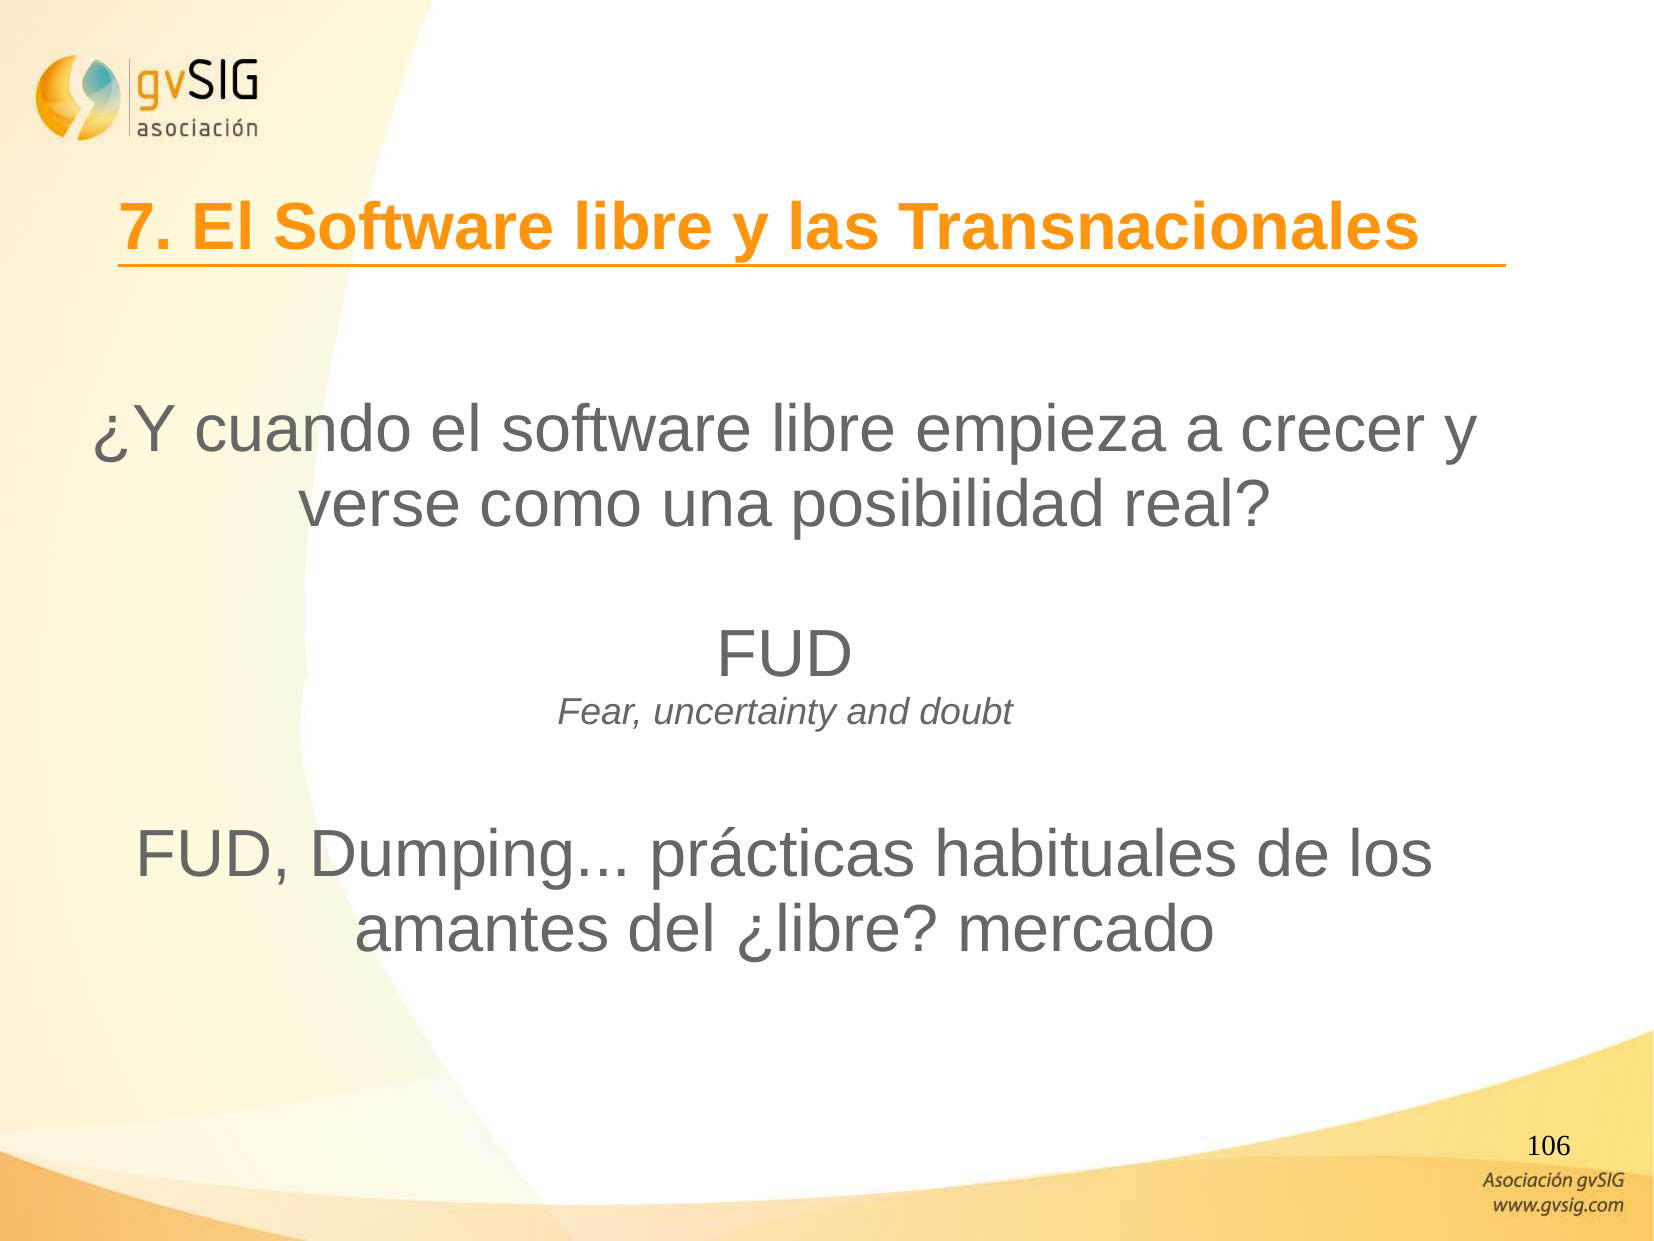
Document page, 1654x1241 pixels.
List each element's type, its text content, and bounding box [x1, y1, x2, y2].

text_box ¿Y cuando el software libre empieza a crecer y verse como una posibilidad real? FUD Fear, uncertainty and doubt FUD, Dumping... prácticas habituales de los amantes del ¿libre? mercado [76, 383, 1495, 1093]
picture [0, 0, 1654, 1241]
title 7. El Software libre y las Transnacionales [118, 177, 1607, 276]
